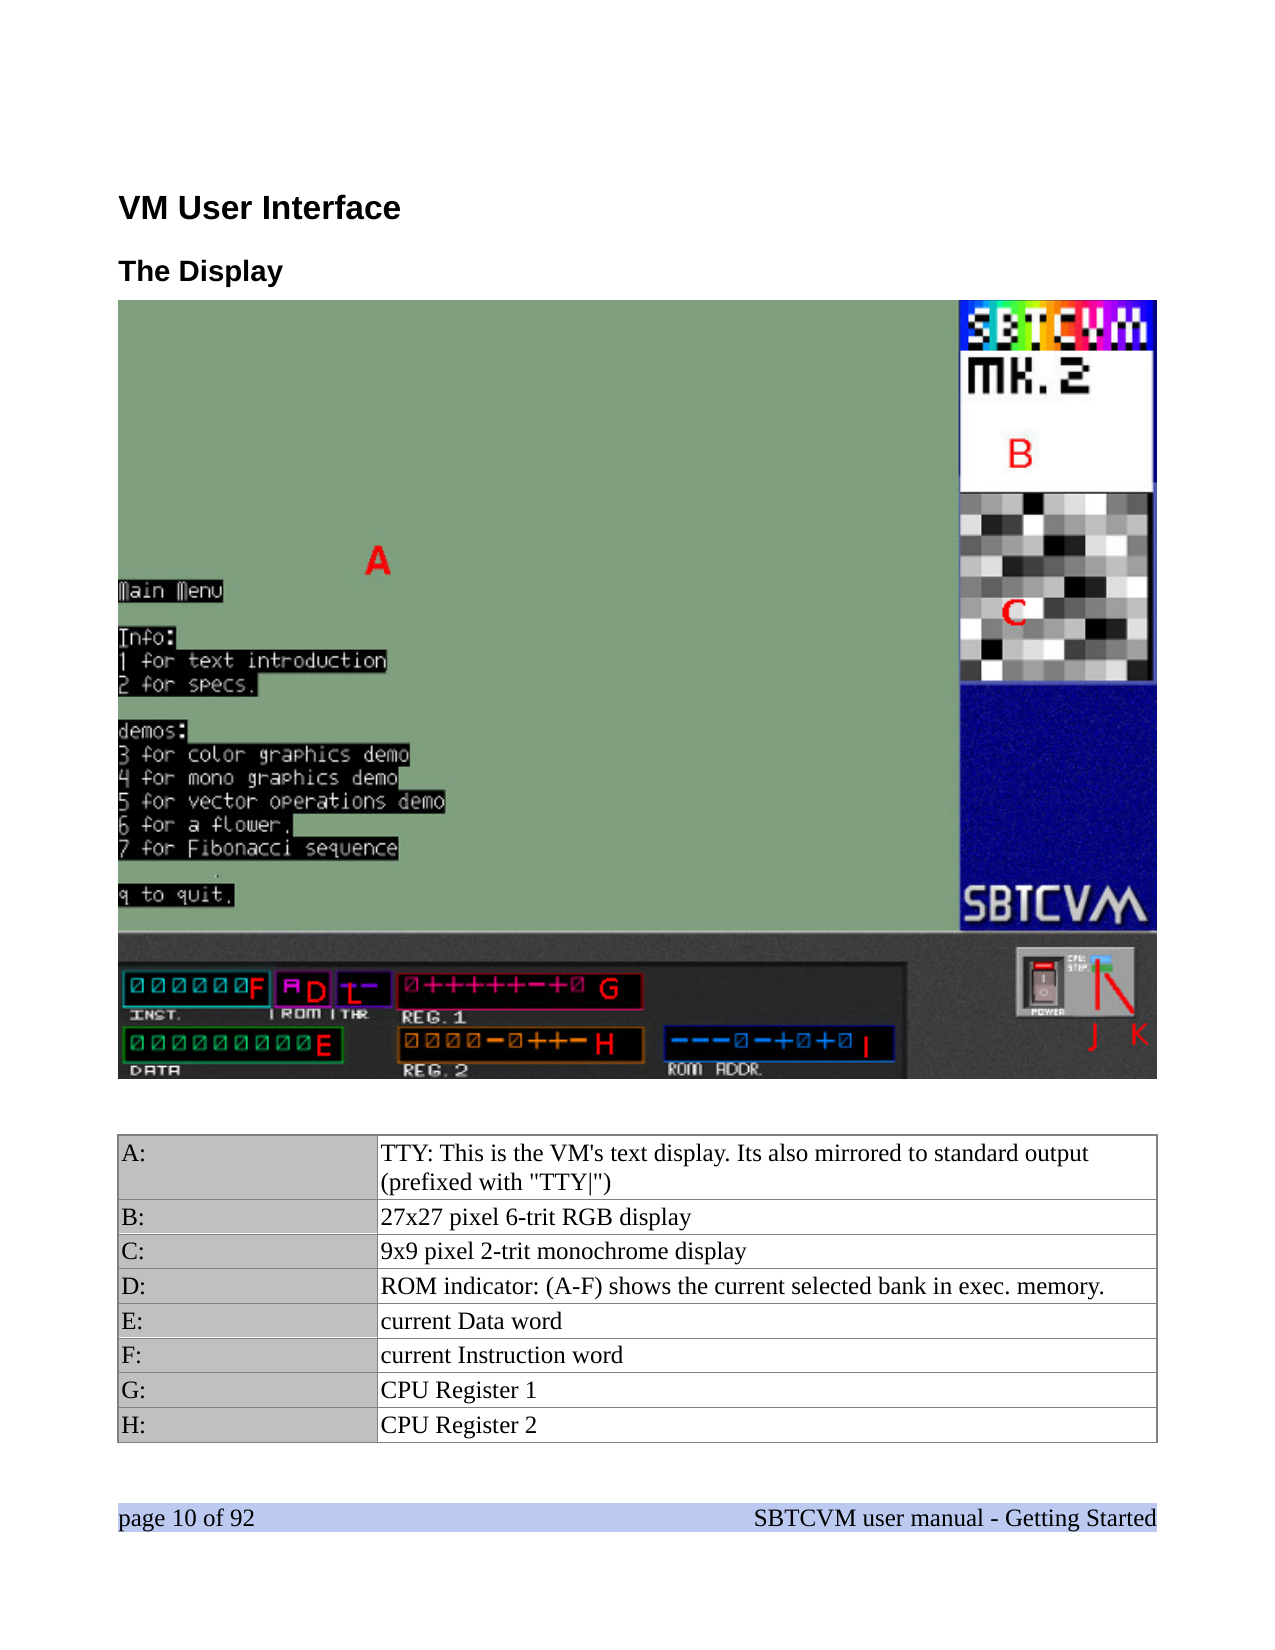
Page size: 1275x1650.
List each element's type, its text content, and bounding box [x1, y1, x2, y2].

subtitle VM User Interface [118, 188, 1157, 227]
table_cell B: [119, 1200, 377, 1233]
table_header A: [119, 1136, 377, 1199]
table_header TTY: This is the VM's text display. Its also mirrored to standard output (prefixed with "TTY|") [378, 1136, 1156, 1199]
subtitle The Display [118, 254, 1157, 287]
table_cell current Instruction word [378, 1339, 1156, 1372]
table_cell 9x9 pixel 2-trit monochrome display [378, 1235, 1156, 1268]
table_cell 27x27 pixel 6-trit RGB display [378, 1200, 1156, 1233]
table_cell CPU Register 2 [378, 1408, 1156, 1442]
table_cell current Data word [378, 1304, 1156, 1337]
table_cell D: [119, 1269, 377, 1303]
table_cell H: [119, 1408, 377, 1442]
table_cell E: [119, 1304, 377, 1337]
table_cell C: [119, 1235, 377, 1268]
table_cell ROM indicator: (A-F) shows the current selected bank in exec. memory. [378, 1269, 1156, 1303]
table_cell F: [119, 1339, 377, 1372]
picture [118, 300, 1157, 1079]
table_cell G: [119, 1373, 377, 1407]
table_cell CPU Register 1 [378, 1373, 1156, 1407]
